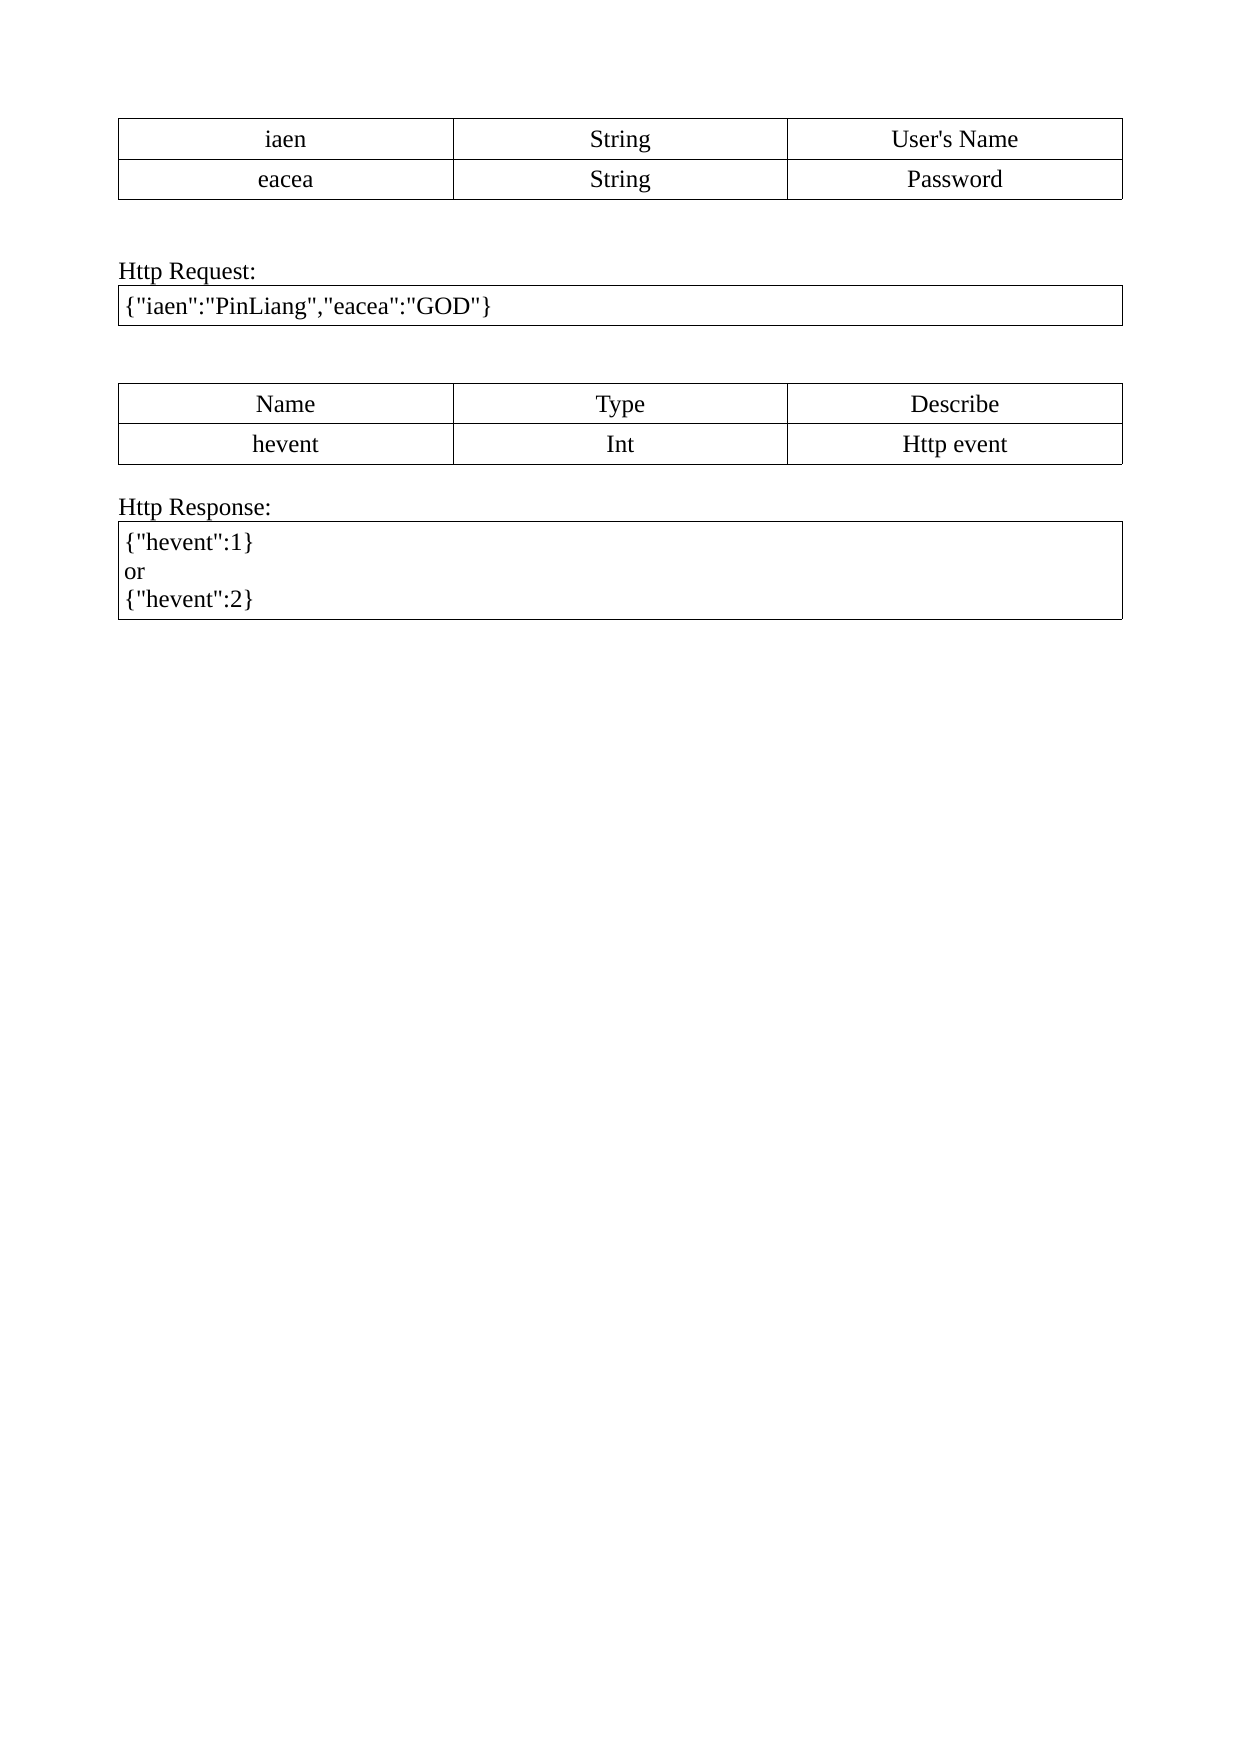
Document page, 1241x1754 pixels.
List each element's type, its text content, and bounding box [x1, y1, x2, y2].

text Http Response: [118, 492, 1122, 521]
table_cell User's Name [788, 119, 1122, 158]
table_header Type [454, 384, 787, 423]
table_cell String [454, 119, 787, 158]
text Http Request: [118, 256, 1122, 285]
table_cell hevent [119, 424, 453, 464]
table_header {"iaen":"PinLiang","eacea":"GOD"} [119, 286, 1122, 325]
table_cell Int [454, 424, 787, 464]
table_cell Http event [788, 424, 1122, 464]
table_cell Password [788, 160, 1122, 199]
table_header Describe [788, 384, 1122, 423]
table_cell eacea [119, 160, 453, 199]
table_cell String [454, 160, 787, 199]
table_header {"hevent":1} or {"hevent":2} [119, 522, 1122, 619]
table_cell iaen [119, 119, 453, 158]
table_header Name [119, 384, 453, 423]
